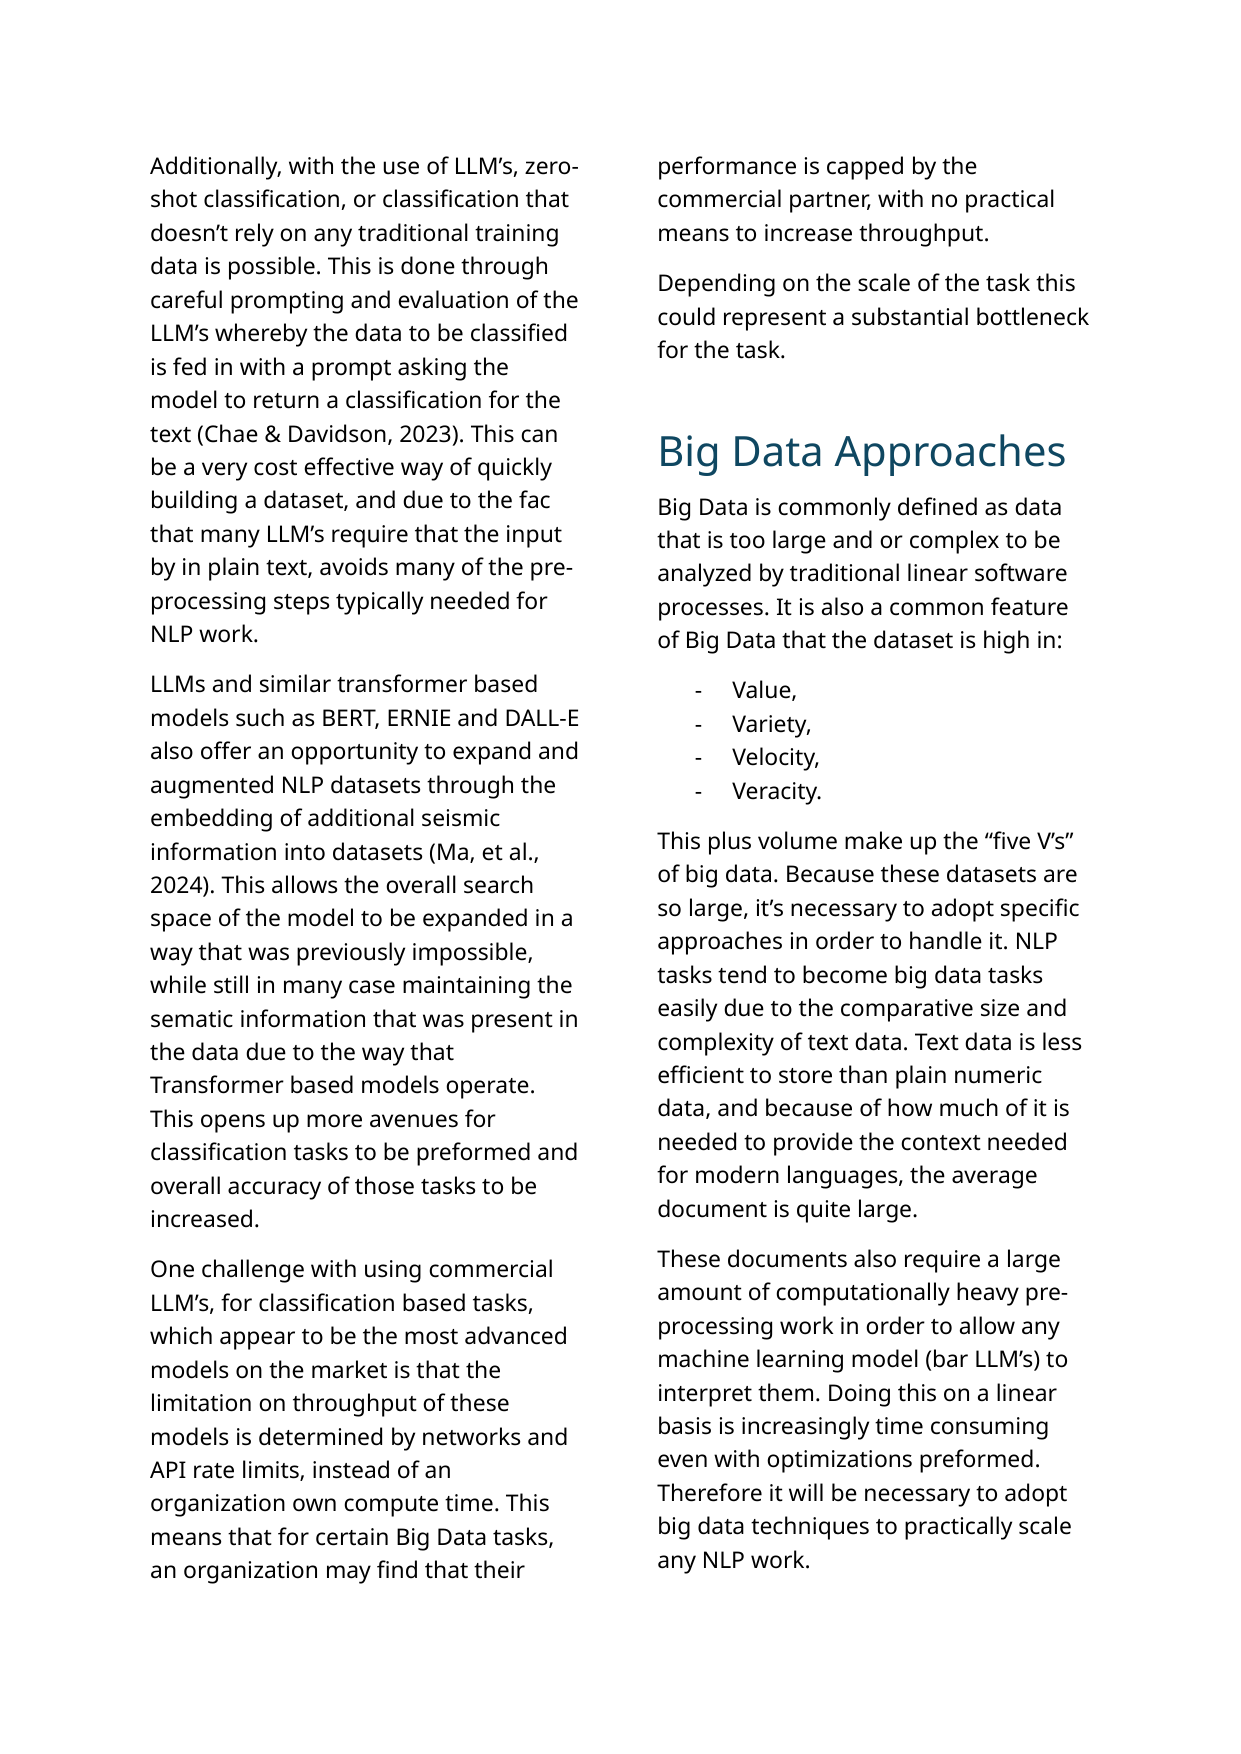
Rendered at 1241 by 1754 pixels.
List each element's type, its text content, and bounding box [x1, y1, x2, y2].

list Variety, [694, 708, 1090, 739]
text Depending on the scale of the task this could represent a substantial bottleneck for the task. [657, 267, 1090, 365]
list Veracity. [694, 775, 1090, 806]
list Velocity, [694, 741, 1090, 772]
text performance is capped by the commercial partner, with no practical means to increase throughput. [657, 150, 1090, 248]
text Additionally, with the use of LLM’s, zero-shot classification, or classification that doesn’t rely on any traditional training data is possible. This is done through careful prompting and evaluation of the LLM’s whereby the data to be classified is fed in with a prompt asking the model to return a classification for the text (Chae & Davidson, 2023). This can be a very cost effective way of quickly building a dataset, and due to the fac that many LLM’s require that the input by in plain text, avoids many of the pre-processing steps typically needed for NLP work. [150, 150, 583, 649]
text These documents also require a large amount of computationally heavy pre-processing work in order to allow any machine learning model (bar LLM’s) to interpret them. Doing this on a linear basis is increasingly time consuming even with optimizations preformed. Therefore it will be necessary to adopt big data techniques to practically scale any NLP work. [657, 1243, 1090, 1575]
text One challenge with using commercial LLM’s, for classification based tasks, which appear to be the most advanced models on the market is that the limitation on throughput of these models is determined by networks and API rate limits, instead of an organization own compute time. This means that for certain Big Data tasks, an organization may find that their [150, 1253, 583, 1586]
subtitle Big Data Approaches [657, 421, 1090, 478]
text LLMs and similar transformer based models such as BERT, ERNIE and DALL-E also offer an opportunity to expand and augmented NLP datasets through the embedding of additional seismic information into datasets (Ma, et al., 2024). This allows the overall search space of the model to be expanded in a way that was previously impossible, while still in many case maintaining the sematic information that was present in the data due to the way that Transformer based models operate. This opens up more avenues for classification tasks to be preformed and overall accuracy of those tasks to be increased. [150, 668, 583, 1234]
text Big Data is commonly defined as data that is too large and or complex to be analyzed by traditional linear software processes. It is also a common feature of Big Data that the dataset is high in: [657, 491, 1090, 656]
text This plus volume make up the “five V’s” of big data. Because these datasets are so large, it’s necessary to adopt specific approaches in order to handle it. NLP tasks tend to become big data tasks easily due to the comparative size and complexity of text data. Text data is less efficient to store than plain numeric data, and because of how much of it is needed to provide the context needed for modern languages, the average document is quite large. [657, 825, 1090, 1224]
list Value, [694, 674, 1090, 706]
